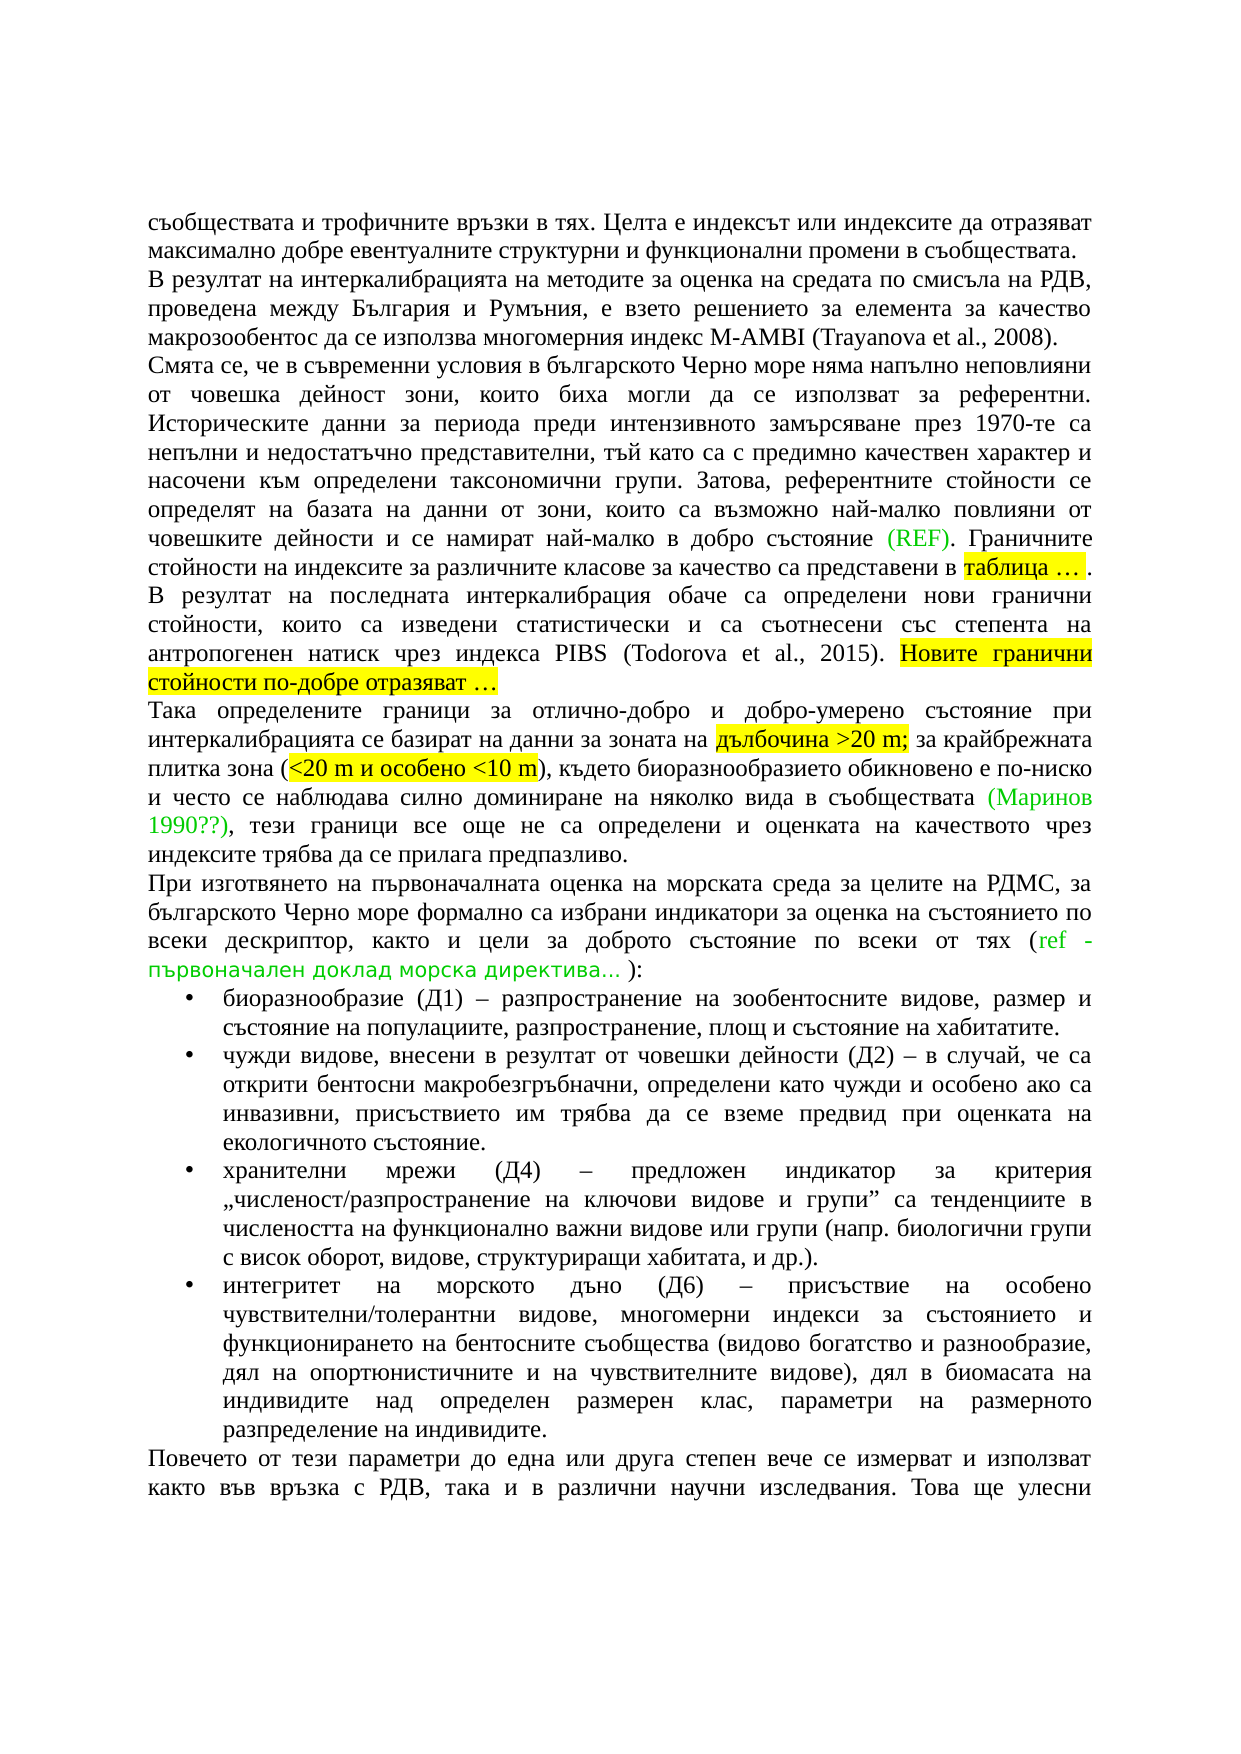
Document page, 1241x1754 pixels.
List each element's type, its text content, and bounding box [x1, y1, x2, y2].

list интегритет на морското дъно (Д6) – присъствие на особено чувствителни/толерантни видове, многомерни индекси за състоянието и функционирането на бентосните съобщества (видово богатство и разнообразие, дял на опортюнистичните и на чувствителните видове), дял в биомасата на индивидите над определен размерен клас, параметри на размерното разпределение на индивидите. [185, 1270, 1093, 1443]
list биоразнообразие (Д1) – разпространение на зообентосните видове, размер и състояние на популациите, разпространение, площ и състояние на хабитатите. [185, 983, 1093, 1040]
text Смята се, че в съвременни условия в българското Черно море няма напълно неповлияни от човешка дейност зони, които биха могли да се използват за референтни. Историческите данни за периода преди интензивното замърсяване през 1970-те са непълни и недостатъчно представителни, тъй като са с предимно качествен характер и насочени към определени таксономични групи. Затова, референтните стойности се определят на базата на данни от зони, които са възможно най-малко повлияни от човешките дейности и се намират най-малко в добро състояние (REF). Граничните стойности на индексите за различните класове за качество са представени в таблица … . В резултат на последната интеркалибрация обаче са определени нови гранични стойности, които са изведени статистически и са съотнесени със степента на антропогенен натиск чрез индекса PIBS (Todorova et al., 2015). Новите гранични стойности по-добре отразяват … [148, 350, 1093, 695]
list хранителни мрежи (Д4) – предложен индикатор за критерия „численост/разпространение на ключови видове и групи” са тенденциите в числеността на функционално важни видове или групи (напр. биологични групи с висок оборот, видове, структуриращи хабитата, и др.). [185, 1155, 1093, 1270]
text съобществата и трофичните връзки в тях. Целта е индексът или индексите да отразяват максимално добре евентуалните структурни и функционални промени в съобществата. [148, 207, 1093, 264]
text При изготвянето на първоначалната оценка на морската среда за целите на РДМС, за българското Черно море формално са избрани индикатори за оценка на състоянието по всеки дескриптор, както и цели за доброто състояние по всеки от тях (ref - първоначален доклад морска директива... ): [148, 868, 1093, 983]
text Така определените граници за отлично-добро и добро-умерено състояние при интеркалибрацията се базират на данни за зоната на дълбочина >20 m; за крайбрежната плитка зона (<20 m и особено <10 m), където биоразнообразието обикновено е по-ниско и често се наблюдава силно доминиране на няколко вида в съобществата (Маринов 1990??), тези граници все още не са определени и оценката на качеството чрез индексите трябва да се прилага предпазливо. [148, 695, 1093, 868]
list чужди видове, внесени в резултат от човешки дейности (Д2) – в случай, че са открити бентосни макробезгръбначни, определени като чужди и особено ако са инвазивни, присъствието им трябва да се вземе предвид при оценката на екологичното състояние. [185, 1040, 1093, 1155]
text В резултат на интеркалибрацията на методите за оценка на средата по смисъла на РДВ, проведена между България и Румъния, е взето решението за елемента за качество макрозообентос да се използва многомерния индекс M-AMBI (Trayanova et al., 2008). [148, 264, 1093, 350]
text Повечето от тези параметри до една или друга степен вече се измерват и използват както във връзка с РДВ, така и в различни научни изследвания. Това ще улесни [148, 1443, 1093, 1500]
